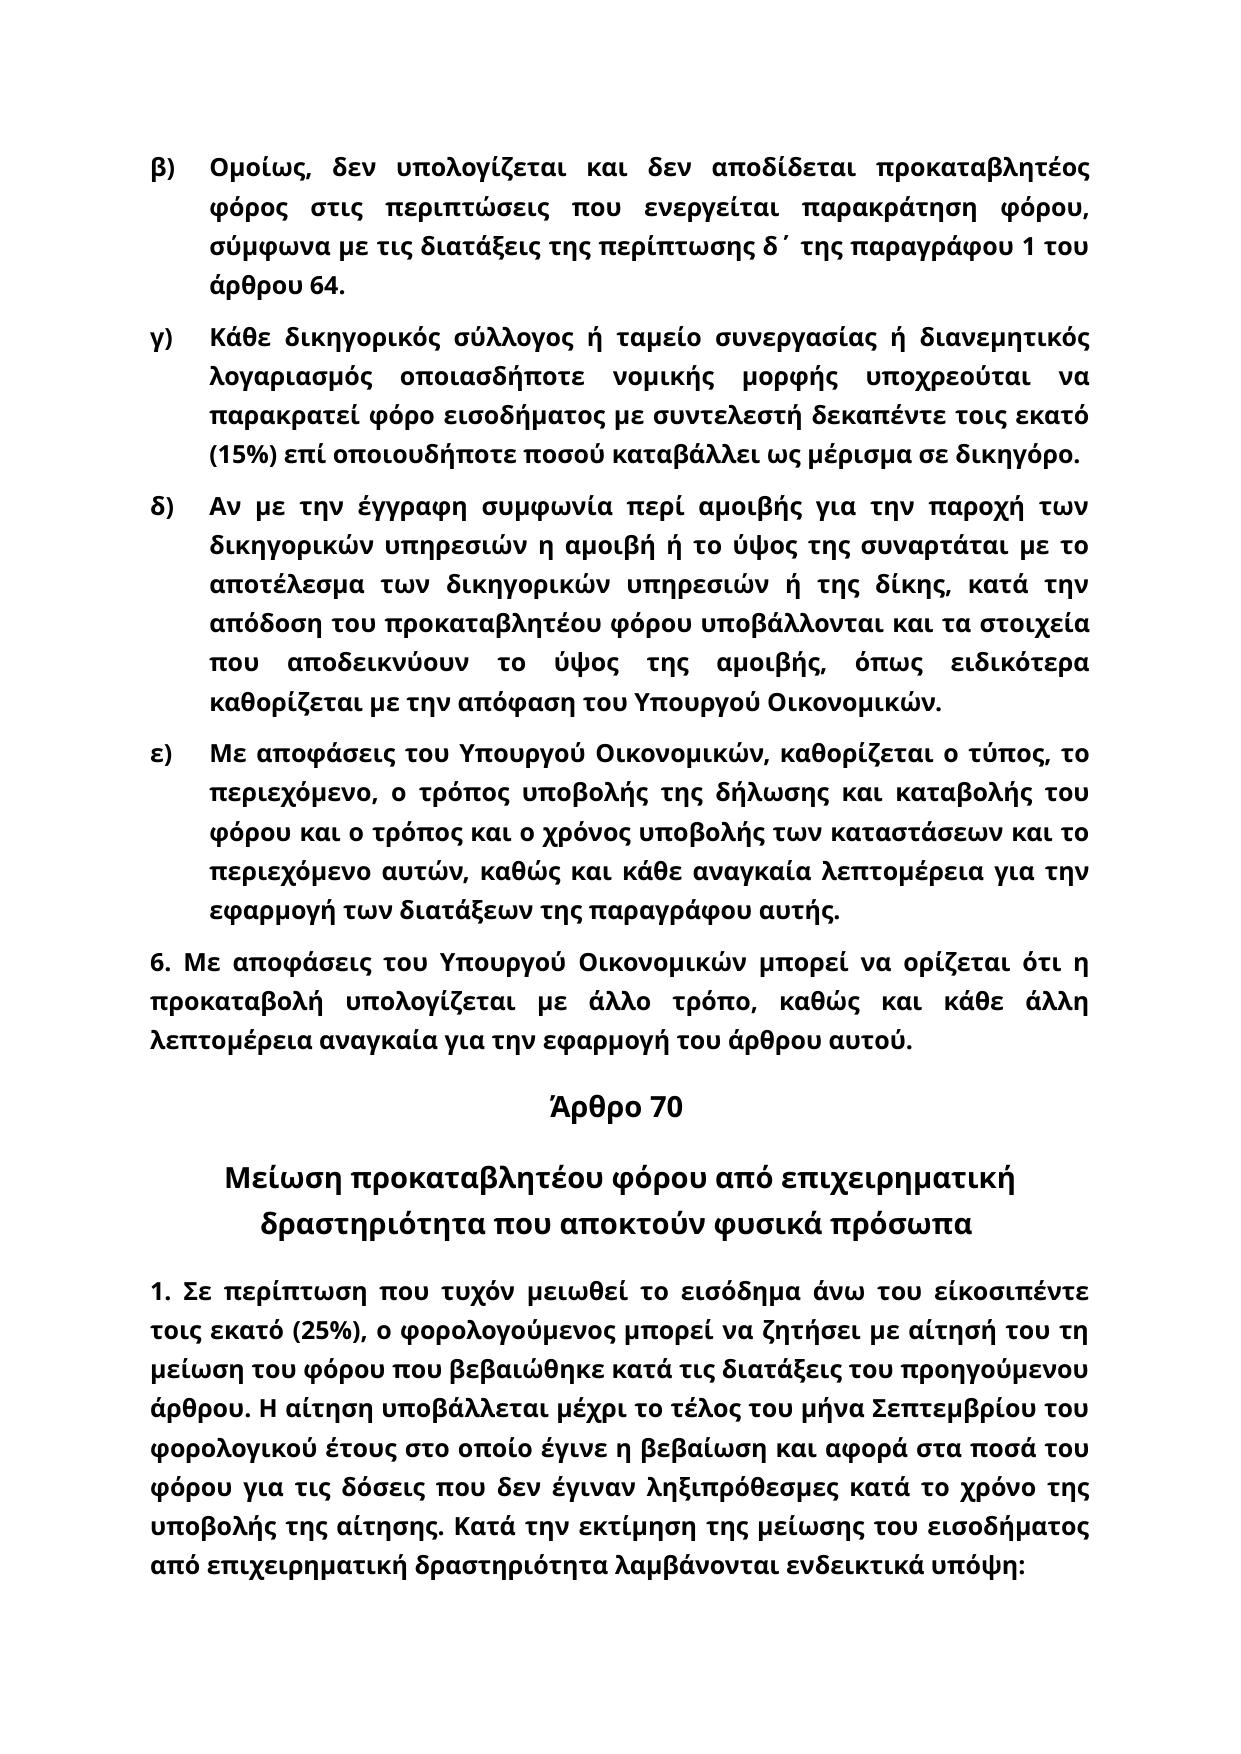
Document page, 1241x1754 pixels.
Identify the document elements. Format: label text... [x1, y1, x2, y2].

text 6. Με αποφάσεις του Υπουργού Οικονομικών μπορεί να ορίζεται ότι η προκαταβολή υπολογίζεται με άλλο τρόπο, καθώς και κάθε άλλη λεπτομέρεια αναγκαία για την εφαρμογή του άρθρου αυτού. [150, 944, 1090, 1057]
subtitle Άρθρο 70 [150, 1087, 1090, 1126]
list β) Ομοίως, δεν υπολογίζεται και δεν αποδίδεται προκαταβλητέος φόρος στις περιπτώσεις που ενεργείται παρακράτηση φόρου, σύμφωνα με τις διατάξεις της περίπτωσης δ΄ της παραγράφου 1 του άρθρου 64. [150, 150, 1090, 302]
list δ) Αν με την έγγραφη συμφωνία περί αμοιβής για την παροχή των δικηγορικών υπηρεσιών η αμοιβή ή το ύψος της συναρτάται με το αποτέλεσμα των δικηγορικών υπηρεσιών ή της δίκης, κατά την απόδοση του προκαταβλητέου φόρου υποβάλλονται και τα στοιχεία που αποδεικνύουν το ύψος της αμοιβής, όπως ειδικότερα καθορίζεται με την απόφαση του Υπουργού Οικονομικών. [150, 488, 1090, 718]
text 1. Σε περίπτωση που τυχόν μειωθεί το εισόδημα άνω του είκοσιπέντε τοις εκατό (25%), ο φορολογούμενος μπορεί να ζητήσει με αίτησή του τη μείωση του φόρου που βεβαιώθηκε κατά τις διατάξεις του προηγούμενου άρθρου. Η αίτηση υποβάλλεται μέχρι το τέλος του μήνα Σεπτεμβρίου του φορολογικού έτους στο οποίο έγινε η βεβαίωση και αφορά στα ποσά του φόρου για τις δόσεις που δεν έγιναν ληξιπρόθεσμες κατά το χρόνο της υποβολής της αίτησης. Κατά την εκτίμηση της μείωσης του εισοδήματος από επιχειρηματική δραστηριότητα λαμβάνονται ενδεικτικά υπόψη: [150, 1273, 1090, 1582]
list ε) Με αποφάσεις του Υπουργού Οικονομικών, καθορίζεται ο τύπος, το περιεχόμενο, ο τρόπος υποβολής της δήλωσης και καταβολής του φόρου και ο τρόπος και ο χρόνος υποβολής των καταστάσεων και το περιεχόμενο αυτών, καθώς και κάθε αναγκαία λεπτομέρεια για την εφαρμογή των διατάξεων της παραγράφου αυτής. [150, 736, 1090, 927]
list γ) Κάθε δικηγορικός σύλλογος ή ταμείο συνεργασίας ή διανεμητικός λογαριασμός οποιασδήποτε νομικής μορφής υποχρεούται να παρακρατεί φόρο εισοδήματος με συντελεστή δεκαπέντε τοις εκατό (15%) επί οποιουδήποτε ποσού καταβάλλει ως μέρισμα σε δικηγόρο. [150, 319, 1090, 471]
subtitle Μείωση προκαταβλητέου φόρου από επιχειρηματική δραστηριότητα που αποκτούν φυσικά πρόσωπα [150, 1157, 1090, 1243]
